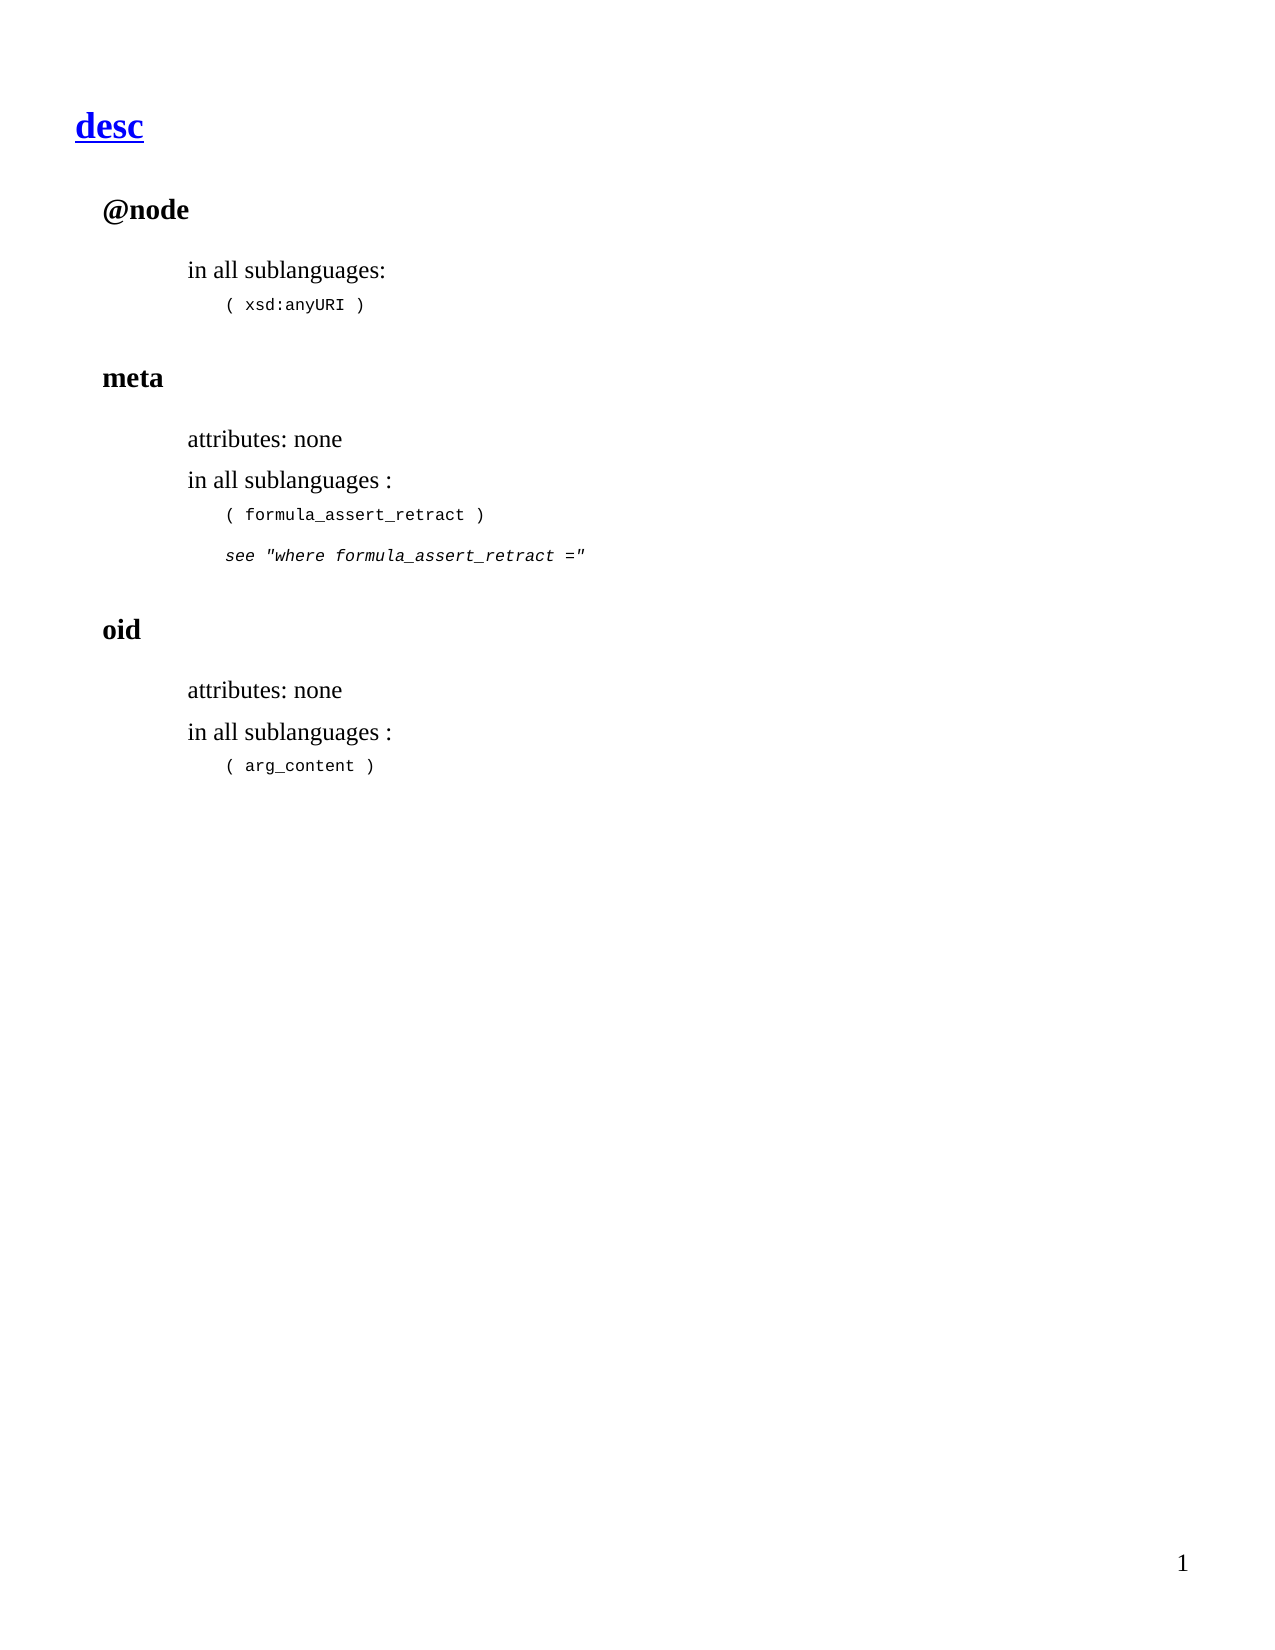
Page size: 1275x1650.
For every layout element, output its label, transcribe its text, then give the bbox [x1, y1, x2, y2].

subtitle desc [75, 104, 1200, 147]
text in all sublanguages : [187, 465, 1200, 494]
subtitle oid [102, 612, 1200, 645]
text attributes: none [187, 675, 1200, 704]
text in all sublanguages : [187, 717, 1200, 745]
subtitle @node [102, 192, 1200, 225]
text see "where formula_assert_retract =" [225, 548, 1200, 567]
text in all sublanguages: [187, 255, 1200, 284]
text ( xsd:anyURI ) [225, 297, 1200, 316]
text ( formula_assert_retract ) [225, 507, 1200, 525]
text ( arg_content ) [225, 758, 1200, 777]
text attributes: none [187, 424, 1200, 453]
subtitle meta [102, 361, 1200, 394]
